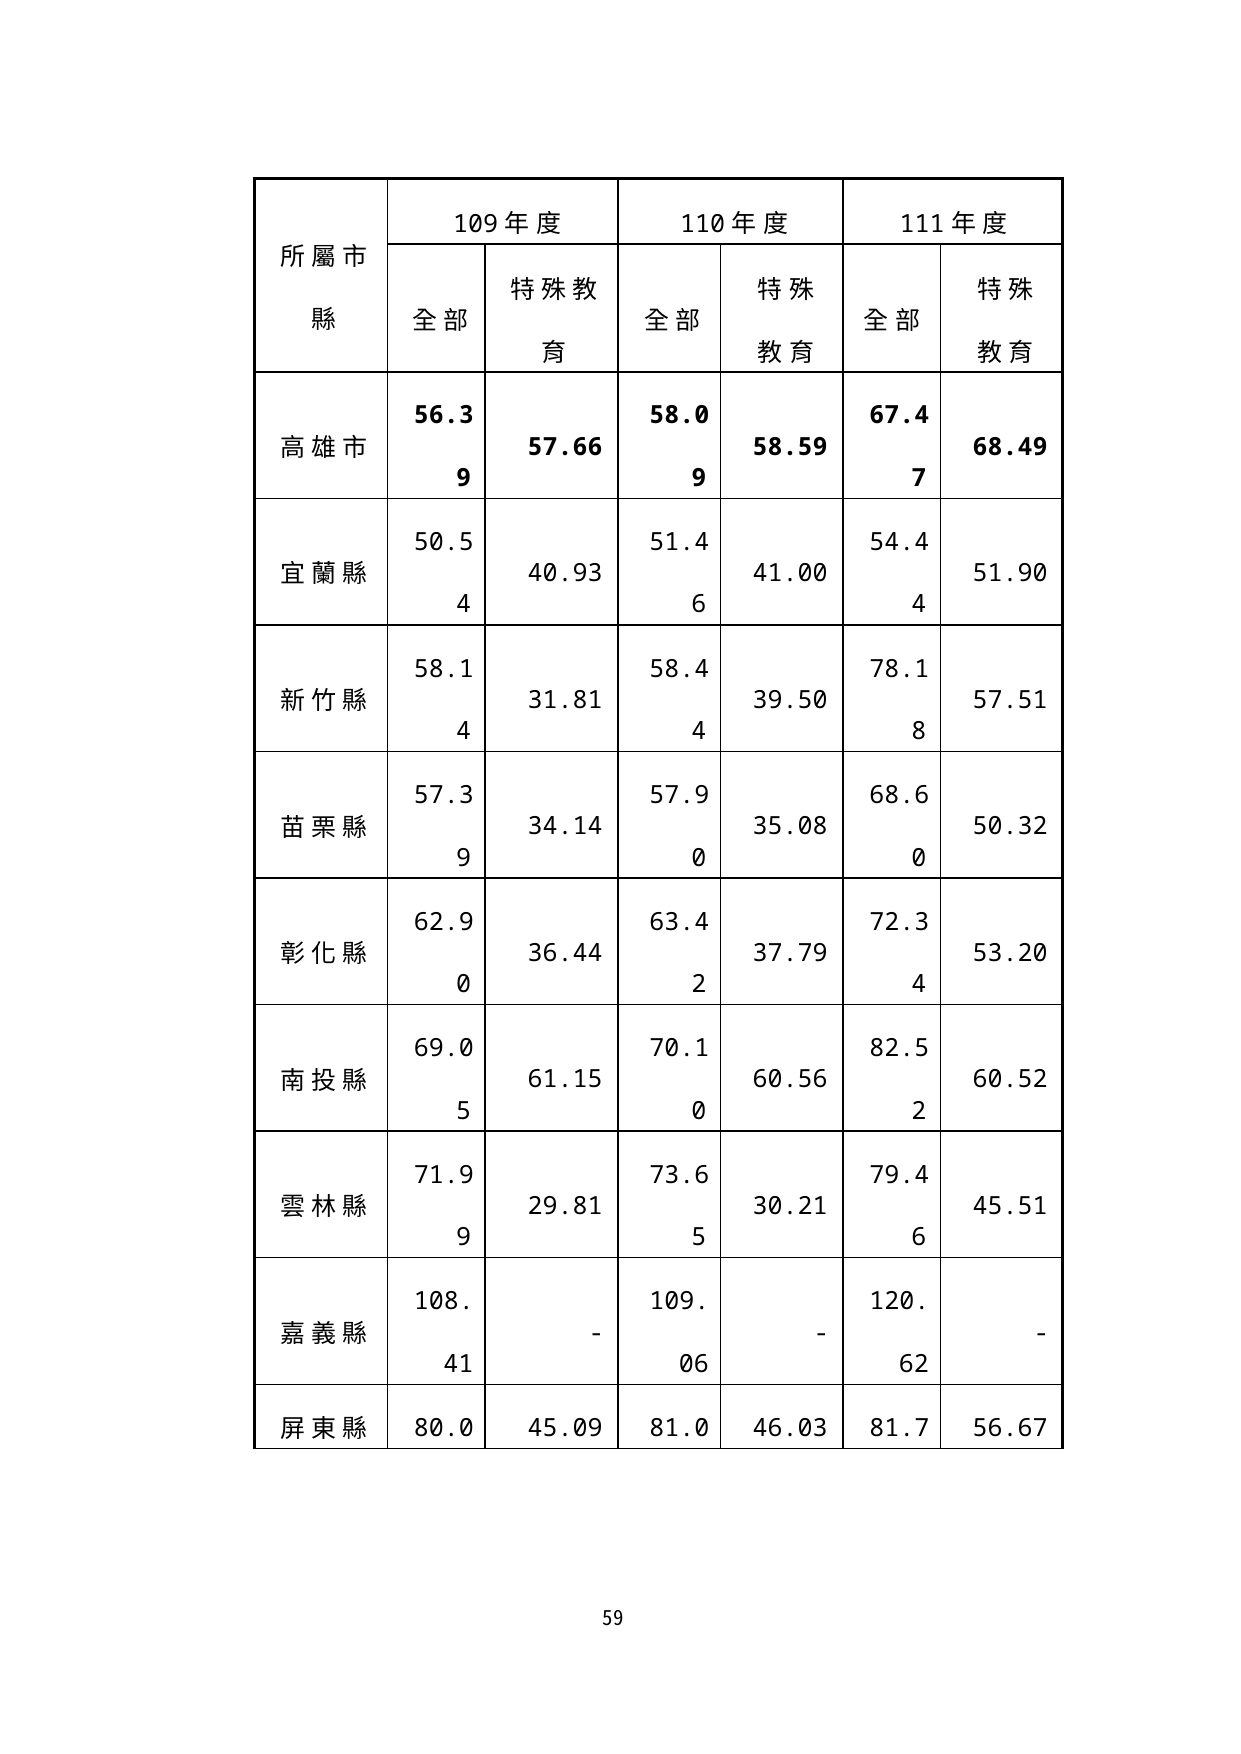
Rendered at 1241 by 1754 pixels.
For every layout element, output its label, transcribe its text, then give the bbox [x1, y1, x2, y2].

table_cell 31.81 [486, 626, 617, 751]
table_cell 36.44 [486, 879, 617, 1004]
table_cell 58.44 [619, 626, 720, 751]
table_cell 全部 [619, 245, 720, 371]
table_cell 60.52 [941, 1005, 1061, 1130]
table_cell 78.18 [844, 626, 940, 751]
table_cell - [721, 1258, 842, 1383]
table_cell 81.7 [844, 1385, 940, 1447]
table_cell 81.0 [619, 1385, 720, 1447]
table_cell 56.39 [388, 373, 484, 497]
table_cell 71.99 [388, 1132, 484, 1257]
table_cell 57.39 [388, 752, 484, 877]
table_header 110年度 [619, 180, 842, 243]
table_cell 35.08 [721, 752, 842, 877]
table_cell 108.41 [388, 1258, 484, 1383]
table_cell 高雄市 [256, 373, 387, 497]
table_cell 62.90 [388, 879, 484, 1004]
table_cell 57.51 [941, 626, 1061, 751]
table_cell 屏東縣 [256, 1385, 387, 1447]
table_cell 68.60 [844, 752, 940, 877]
table_cell 全部 [388, 245, 484, 371]
table_cell 苗栗縣 [256, 752, 387, 877]
table_cell 39.50 [721, 626, 842, 751]
table_cell 30.21 [721, 1132, 842, 1257]
table_cell 82.52 [844, 1005, 940, 1130]
table_cell 53.20 [941, 879, 1061, 1004]
table_cell 57.90 [619, 752, 720, 877]
table_cell 37.79 [721, 879, 842, 1004]
table_cell 46.03 [721, 1385, 842, 1447]
table_cell 彰化縣 [256, 879, 387, 1004]
table_cell 特殊教育 [486, 245, 617, 371]
table_cell 宜蘭縣 [256, 499, 387, 624]
table_cell 南投縣 [256, 1005, 387, 1130]
table_cell 72.34 [844, 879, 940, 1004]
table_cell 34.14 [486, 752, 617, 877]
table_cell 61.15 [486, 1005, 617, 1130]
table_cell 69.05 [388, 1005, 484, 1130]
table_cell 63.42 [619, 879, 720, 1004]
table_cell 60.56 [721, 1005, 842, 1130]
table_cell 45.51 [941, 1132, 1061, 1257]
table_cell 56.67 [941, 1385, 1061, 1447]
table_cell 45.09 [486, 1385, 617, 1447]
table_cell 40.93 [486, 499, 617, 624]
table_cell 50.54 [388, 499, 484, 624]
table_cell 29.81 [486, 1132, 617, 1257]
table_cell 58.09 [619, 373, 720, 497]
table_cell 58.59 [721, 373, 842, 497]
table_cell 54.44 [844, 499, 940, 624]
table_cell 80.0 [388, 1385, 484, 1447]
table_cell 79.46 [844, 1132, 940, 1257]
table_cell 58.14 [388, 626, 484, 751]
table_cell 新竹縣 [256, 626, 387, 751]
table_cell 雲林縣 [256, 1132, 387, 1257]
table_cell 嘉義縣 [256, 1258, 387, 1383]
table_cell - [941, 1258, 1061, 1383]
table_cell 51.46 [619, 499, 720, 624]
table_cell 73.65 [619, 1132, 720, 1257]
table_cell 68.49 [941, 373, 1061, 497]
table_cell 特殊教育 [721, 245, 842, 371]
table_cell 全部 [844, 245, 940, 371]
table_header 所屬市縣 [256, 180, 387, 371]
table_cell 51.90 [941, 499, 1061, 624]
table_cell 特殊教育 [941, 245, 1061, 371]
table_cell 109.06 [619, 1258, 720, 1383]
table_cell 50.32 [941, 752, 1061, 877]
table_cell 41.00 [721, 499, 842, 624]
table_cell 67.47 [844, 373, 940, 497]
table_cell 120.62 [844, 1258, 940, 1383]
table_header 111年度 [844, 180, 1061, 243]
table_header 109年度 [388, 180, 617, 243]
table_cell 70.10 [619, 1005, 720, 1130]
table_cell 57.66 [486, 373, 617, 497]
table_cell - [486, 1258, 617, 1383]
